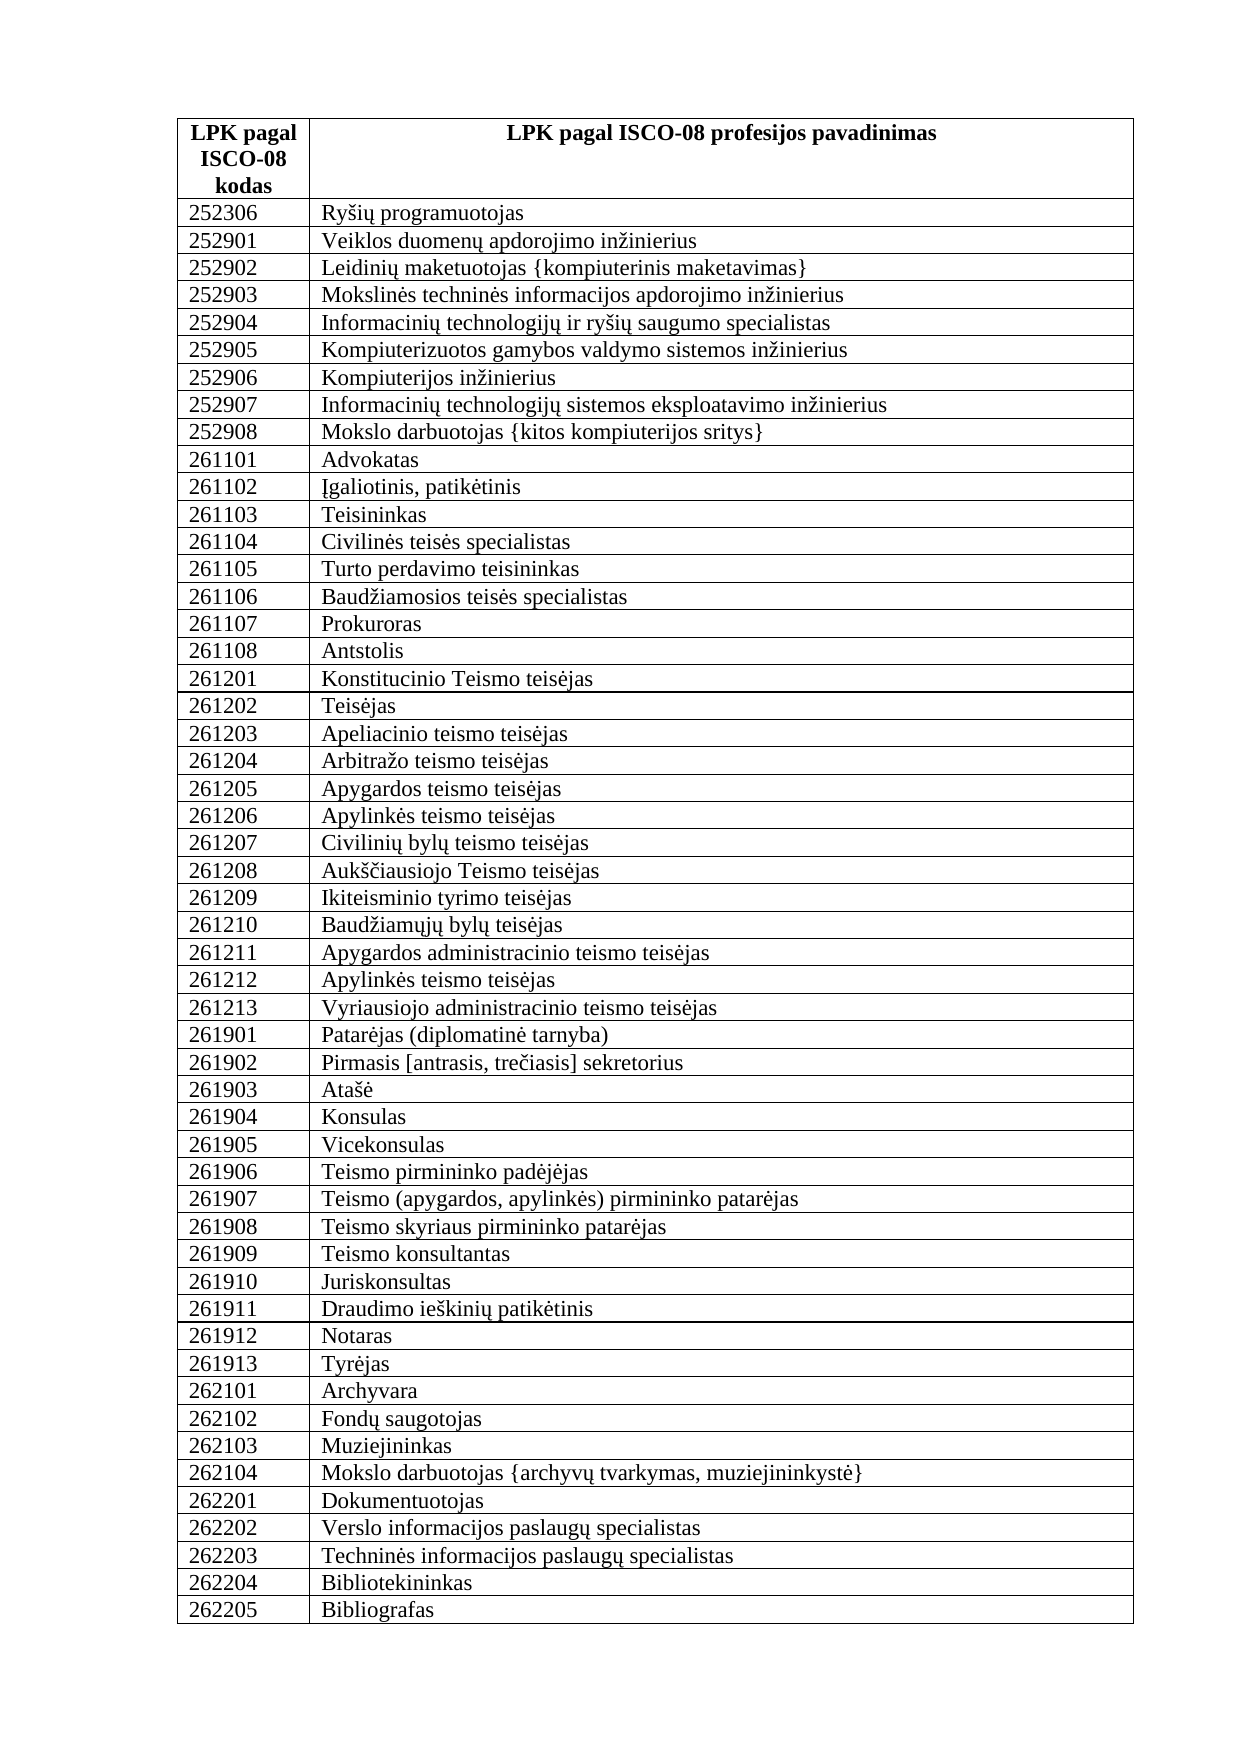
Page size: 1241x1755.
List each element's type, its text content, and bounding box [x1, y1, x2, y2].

table_cell 261210 [178, 912, 309, 938]
table_cell Archyvara [310, 1377, 1133, 1404]
table_cell 261207 [178, 829, 309, 856]
table_cell Apeliacinio teismo teisėjas [310, 720, 1133, 746]
table_cell Vyriausiojo administracinio teismo teisėjas [310, 994, 1133, 1020]
table_cell 261903 [178, 1076, 309, 1102]
table_cell 252908 [178, 419, 309, 445]
table_cell Teismo konsultantas [310, 1240, 1133, 1267]
table_cell 262101 [178, 1377, 309, 1404]
table_cell 252907 [178, 391, 309, 417]
table_cell Informacinių technologijų sistemos eksploatavimo inžinierius [310, 391, 1133, 417]
table_cell 261211 [178, 939, 309, 965]
table_cell 262104 [178, 1460, 309, 1486]
table_cell 261105 [178, 555, 309, 582]
table_cell Techninės informacijos paslaugų specialistas [310, 1542, 1133, 1568]
table_cell Teismo (apygardos, apylinkės) pirmininko patarėjas [310, 1186, 1133, 1212]
table_cell 261913 [178, 1350, 309, 1376]
table_cell Atašė [310, 1076, 1133, 1102]
table_cell 261201 [178, 665, 309, 691]
table_cell Mokslo darbuotojas {kitos kompiuterijos sritys} [310, 419, 1133, 445]
table_cell Baudžiamųjų bylų teisėjas [310, 912, 1133, 938]
table_cell 262204 [178, 1569, 309, 1595]
table_cell 262203 [178, 1542, 309, 1568]
table_cell Bibliotekininkas [310, 1569, 1133, 1595]
table_cell Patarėjas (diplomatinė tarnyba) [310, 1021, 1133, 1047]
table_cell 261911 [178, 1295, 309, 1321]
table_cell 252904 [178, 309, 309, 335]
table_cell Turto perdavimo teisininkas [310, 555, 1133, 582]
table_cell Teismo pirmininko padėjėjas [310, 1158, 1133, 1184]
table_cell Muziejininkas [310, 1432, 1133, 1458]
table_cell Antstolis [310, 638, 1133, 664]
table_cell Prokuroras [310, 610, 1133, 637]
table_cell 261203 [178, 720, 309, 746]
table_cell 261104 [178, 528, 309, 554]
table_cell Leidinių maketuotojas {kompiuterinis maketavimas} [310, 254, 1133, 280]
table_cell Advokatas [310, 446, 1133, 472]
table_cell 261907 [178, 1186, 309, 1212]
table_cell 262205 [178, 1596, 309, 1623]
table_cell Dokumentuotojas [310, 1487, 1133, 1513]
table_cell Civilinių bylų teismo teisėjas [310, 829, 1133, 856]
table_cell 262102 [178, 1405, 309, 1431]
table_cell 261906 [178, 1158, 309, 1184]
table_cell 252306 [178, 199, 309, 226]
table_cell Aukščiausiojo Teismo teisėjas [310, 857, 1133, 883]
table_cell Kompiuterizuotos gamybos valdymo sistemos inžinierius [310, 336, 1133, 363]
table_cell 261102 [178, 473, 309, 499]
table_cell Ikiteisminio tyrimo teisėjas [310, 884, 1133, 911]
table_cell 252902 [178, 254, 309, 280]
table_cell Apylinkės teismo teisėjas [310, 802, 1133, 828]
table_cell 262202 [178, 1514, 309, 1541]
table_cell 261204 [178, 747, 309, 773]
table_cell Teisėjas [310, 693, 1133, 719]
table_cell 262103 [178, 1432, 309, 1458]
table_cell Arbitražo teismo teisėjas [310, 747, 1133, 773]
table_cell Konstitucinio Teismo teisėjas [310, 665, 1133, 691]
table_cell Tyrėjas [310, 1350, 1133, 1376]
table_cell 261212 [178, 966, 309, 993]
table_cell 261905 [178, 1131, 309, 1157]
table_cell 252903 [178, 281, 309, 308]
table_cell Bibliografas [310, 1596, 1133, 1623]
table_cell 261910 [178, 1268, 309, 1294]
table_cell Baudžiamosios teisės specialistas [310, 583, 1133, 609]
table_cell Pirmasis [antrasis, trečiasis] sekretorius [310, 1049, 1133, 1075]
table_cell 261901 [178, 1021, 309, 1047]
table_header LPK pagal ISCO-08 profesijos pavadinimas [310, 119, 1133, 198]
table_cell Mokslinės techninės informacijos apdorojimo inžinierius [310, 281, 1133, 308]
table_cell 261108 [178, 638, 309, 664]
table_cell 261107 [178, 610, 309, 637]
table_cell 261208 [178, 857, 309, 883]
table_cell Notaras [310, 1323, 1133, 1349]
table_cell 252906 [178, 364, 309, 390]
table_cell 261912 [178, 1323, 309, 1349]
table_cell Teismo skyriaus pirmininko patarėjas [310, 1213, 1133, 1239]
table_cell Apygardos teismo teisėjas [310, 775, 1133, 801]
table_cell Veiklos duomenų apdorojimo inžinierius [310, 227, 1133, 253]
table_cell Ryšių programuotojas [310, 199, 1133, 226]
table_cell 261205 [178, 775, 309, 801]
table_cell 261902 [178, 1049, 309, 1075]
table_cell Kompiuterijos inžinierius [310, 364, 1133, 390]
table_cell Fondų saugotojas [310, 1405, 1133, 1431]
table_cell Civilinės teisės specialistas [310, 528, 1133, 554]
table_cell 261213 [178, 994, 309, 1020]
table_cell 262201 [178, 1487, 309, 1513]
table_cell Teisininkas [310, 501, 1133, 527]
table_cell Juriskonsultas [310, 1268, 1133, 1294]
table_cell Konsulas [310, 1103, 1133, 1130]
table_cell Įgaliotinis, patikėtinis [310, 473, 1133, 499]
table_cell Apylinkės teismo teisėjas [310, 966, 1133, 993]
table_cell Draudimo ieškinių patikėtinis [310, 1295, 1133, 1321]
table_cell 261202 [178, 693, 309, 719]
table_cell Informacinių technologijų ir ryšių saugumo specialistas [310, 309, 1133, 335]
table_cell 261206 [178, 802, 309, 828]
table_cell Verslo informacijos paslaugų specialistas [310, 1514, 1133, 1541]
table_cell Vicekonsulas [310, 1131, 1133, 1157]
table_cell 261209 [178, 884, 309, 911]
table_cell 261103 [178, 501, 309, 527]
table_cell 252905 [178, 336, 309, 363]
table_header LPK pagal ISCO-08 kodas [178, 119, 309, 198]
table_cell 261106 [178, 583, 309, 609]
table_cell 252901 [178, 227, 309, 253]
table_cell Mokslo darbuotojas {archyvų tvarkymas, muziejininkystė} [310, 1460, 1133, 1486]
table_cell 261909 [178, 1240, 309, 1267]
table_cell 261908 [178, 1213, 309, 1239]
table_cell Apygardos administracinio teismo teisėjas [310, 939, 1133, 965]
table_cell 261904 [178, 1103, 309, 1130]
table_cell 261101 [178, 446, 309, 472]
